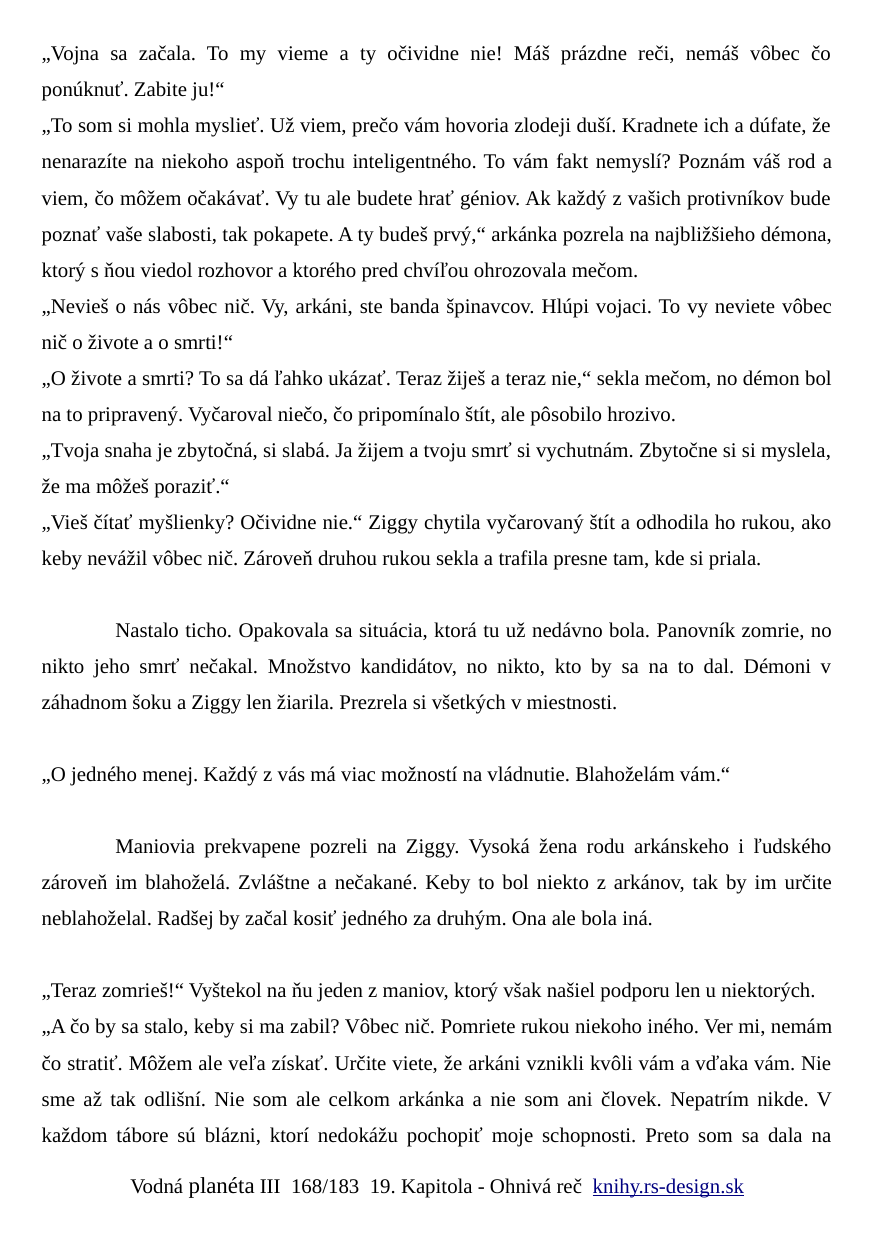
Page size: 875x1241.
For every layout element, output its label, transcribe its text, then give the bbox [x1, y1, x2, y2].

text „A čo by sa stalo, keby si ma zabil? Vôbec nič. Pomriete rukou niekoho iného. Ver mi, nemám čo stratiť. Môžem ale veľa získať. Určite viete, že arkáni vznikli kvôli vám a vďaka vám. Nie sme až tak odlišní. Nie som ale celkom arkánka a nie som ani človek. Nepatrím nikde. V každom tábore sú blázni, ktorí nedokážu pochopiť moje schopnosti. Preto som sa dala na [41, 1014, 833, 1147]
text Maniovia prekvapene pozreli na Ziggy. Vysoká žena rodu arkánskeho i ľudského zároveň im blahoželá. Zvláštne a nečakané. Keby to bol niekto z arkánov, tak by im určite neblahoželal. Radšej by začal kosiť jedného za druhým. Ona ale bola iná. [41, 834, 833, 930]
text „O živote a smrti? To sa dá ľahko ukázať. Teraz žiješ a teraz nie,“ sekla mečom, no démon bol na to pripravený. Vyčaroval niečo, čo pripomínalo štít, ale pôsobilo hrozivo. [41, 366, 833, 426]
text „Vieš čítať myšlienky? Očividne nie.“ Ziggy chytila vyčarovaný štít a odhodila ho rukou, ako keby nevážil vôbec nič. Zároveň druhou rukou sekla a trafila presne tam, kde si priala. [41, 510, 833, 570]
text Nastalo ticho. Opakovala sa situácia, ktorá tu už nedávno bola. Panovník zomrie, no nikto jeho smrť nečakal. Množstvo kandidátov, no nikto, kto by sa na to dal. Démoni v záhadnom šoku a Ziggy len žiarila. Prezrela si všetkých v miestnosti. [41, 618, 833, 714]
text „O jedného menej. Každý z vás má viac možností na vládnutie. Blahoželám vám.“ [41, 762, 833, 786]
text „To som si mohla myslieť. Už viem, prečo vám hovoria zlodeji duší. Kradnete ich a dúfate, že nenarazíte na niekoho aspoň trochu inteligentného. To vám fakt nemyslí? Poznám váš rod a viem, čo môžem očakávať. Vy tu ale budete hrať géniov. Ak každý z vašich protivníkov bude poznať vaše slabosti, tak pokapete. A ty budeš prvý,“ arkánka pozrela na najbližšieho démona, ktorý s ňou viedol rozhovor a ktorého pred chvíľou ohrozovala mečom. [41, 113, 833, 282]
text „Tvoja snaha je zbytočná, si slabá. Ja žijem a tvoju smrť si vychutnám. Zbytočne si si myslela, že ma môžeš poraziť.“ [41, 438, 833, 498]
text „Nevieš o nás vôbec nič. Vy, arkáni, ste banda špinavcov. Hlúpi vojaci. To vy neviete vôbec nič o živote a o smrti!“ [41, 294, 833, 354]
text „Teraz zomrieš!“ Vyštekol na ňu jeden z maniov, ktorý však našiel podporu len u niektorých. [41, 978, 833, 1002]
text „Vojna sa začala. To my vieme a ty očividne nie! Máš prázdne reči, nemáš vôbec čo ponúknuť. Zabite ju!“ [41, 41, 833, 101]
